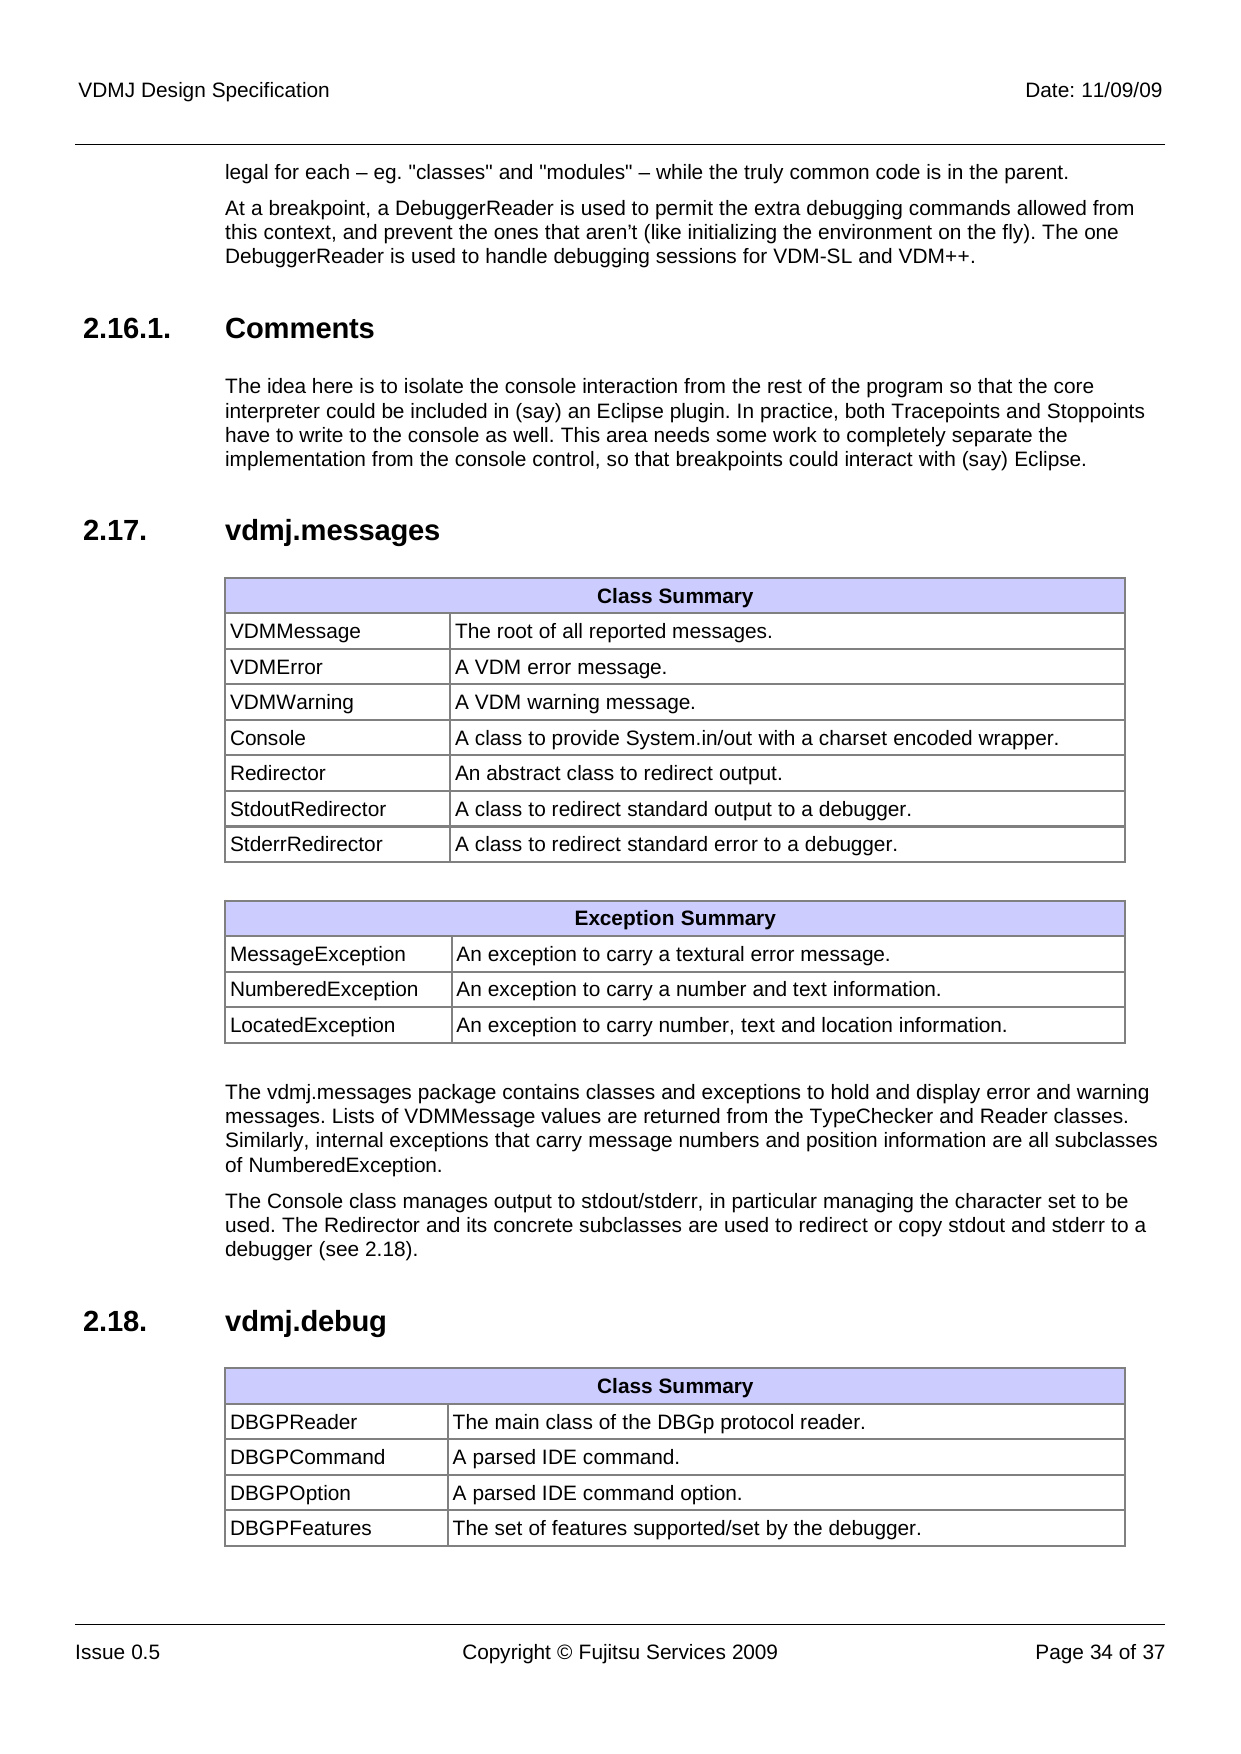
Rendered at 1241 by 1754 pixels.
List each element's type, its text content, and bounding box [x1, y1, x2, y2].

table_cell A class to redirect standard error to a debugger. [451, 828, 1124, 861]
table_cell NumberedException [226, 973, 451, 1006]
subtitle vdmj.messages [75, 513, 1165, 547]
table_header Class Summary [226, 579, 1124, 612]
table_cell An abstract class to redirect output. [451, 756, 1124, 790]
table_cell Console [226, 721, 449, 754]
table_cell MessageException [226, 937, 451, 971]
table_cell Redirector [226, 756, 449, 790]
table_cell DBGPOption [226, 1476, 447, 1509]
table_cell VDMWarning [226, 685, 449, 719]
text The idea here is to isolate the console interaction from the rest of the program so that the core interpreter could be included in (say) an Eclipse plugin. In practice, both Tracepoints and Stoppoints have to write to the console as well. This area needs some work to completely separate the implementation from the console control, so that breakpoints could interact with (say) Eclipse. [225, 374, 1165, 471]
table_cell A parsed IDE command. [449, 1440, 1124, 1474]
text legal for each – eg. "classes" and "modules" – while the truly common code is in the parent. [225, 160, 1165, 184]
table_cell VDMMessage [226, 614, 449, 648]
table_cell A class to provide System.in/out with a charset encoded wrapper. [451, 721, 1124, 754]
text The Console class manages output to stdout/stderr, in particular managing the character set to be used. The Redirector and its concrete subclasses are used to redirect or copy stdout and stderr to a debugger (see 2.18). [225, 1189, 1165, 1261]
text The vdmj.messages package contains classes and exceptions to hold and display error and warning messages. Lists of VDMMessage values are returned from the TypeChecker and Reader classes. Similarly, internal exceptions that carry message numbers and position information are all subclasses of NumberedException. [225, 1080, 1165, 1177]
table_cell A parsed IDE command option. [449, 1476, 1124, 1509]
table_cell LocatedException [226, 1008, 451, 1042]
table_cell DBGPReader [226, 1405, 447, 1438]
table_cell An exception to carry a number and text information. [453, 973, 1124, 1006]
table_cell VDMError [226, 650, 449, 683]
table_cell The set of features supported/set by the debugger. [449, 1511, 1124, 1545]
table_cell DBGPCommand [226, 1440, 447, 1474]
table_cell An exception to carry number, text and location information. [453, 1008, 1124, 1042]
table_header Class Summary [226, 1369, 1124, 1403]
table_cell The main class of the DBGp protocol reader. [449, 1405, 1124, 1438]
table_cell A VDM warning message. [451, 685, 1124, 719]
table_header Exception Summary [226, 902, 1124, 935]
table_cell DBGPFeatures [226, 1511, 447, 1545]
table_cell An exception to carry a textural error message. [453, 937, 1124, 971]
table_cell StdoutRedirector [226, 792, 449, 825]
table_cell The root of all reported messages. [451, 614, 1124, 648]
table_cell StderrRedirector [226, 828, 449, 861]
text At a breakpoint, a DebuggerReader is used to permit the extra debugging commands allowed from this context, and prevent the ones that aren’t (like initializing the environment on the fly). The one DebuggerReader is used to handle debugging sessions for VDM-SL and VDM++. [225, 196, 1165, 268]
subtitle vdmj.debug [75, 1304, 1165, 1337]
table_cell A VDM error message. [451, 650, 1124, 683]
subtitle Comments [75, 311, 1165, 344]
table_cell A class to redirect standard output to a debugger. [451, 792, 1124, 825]
